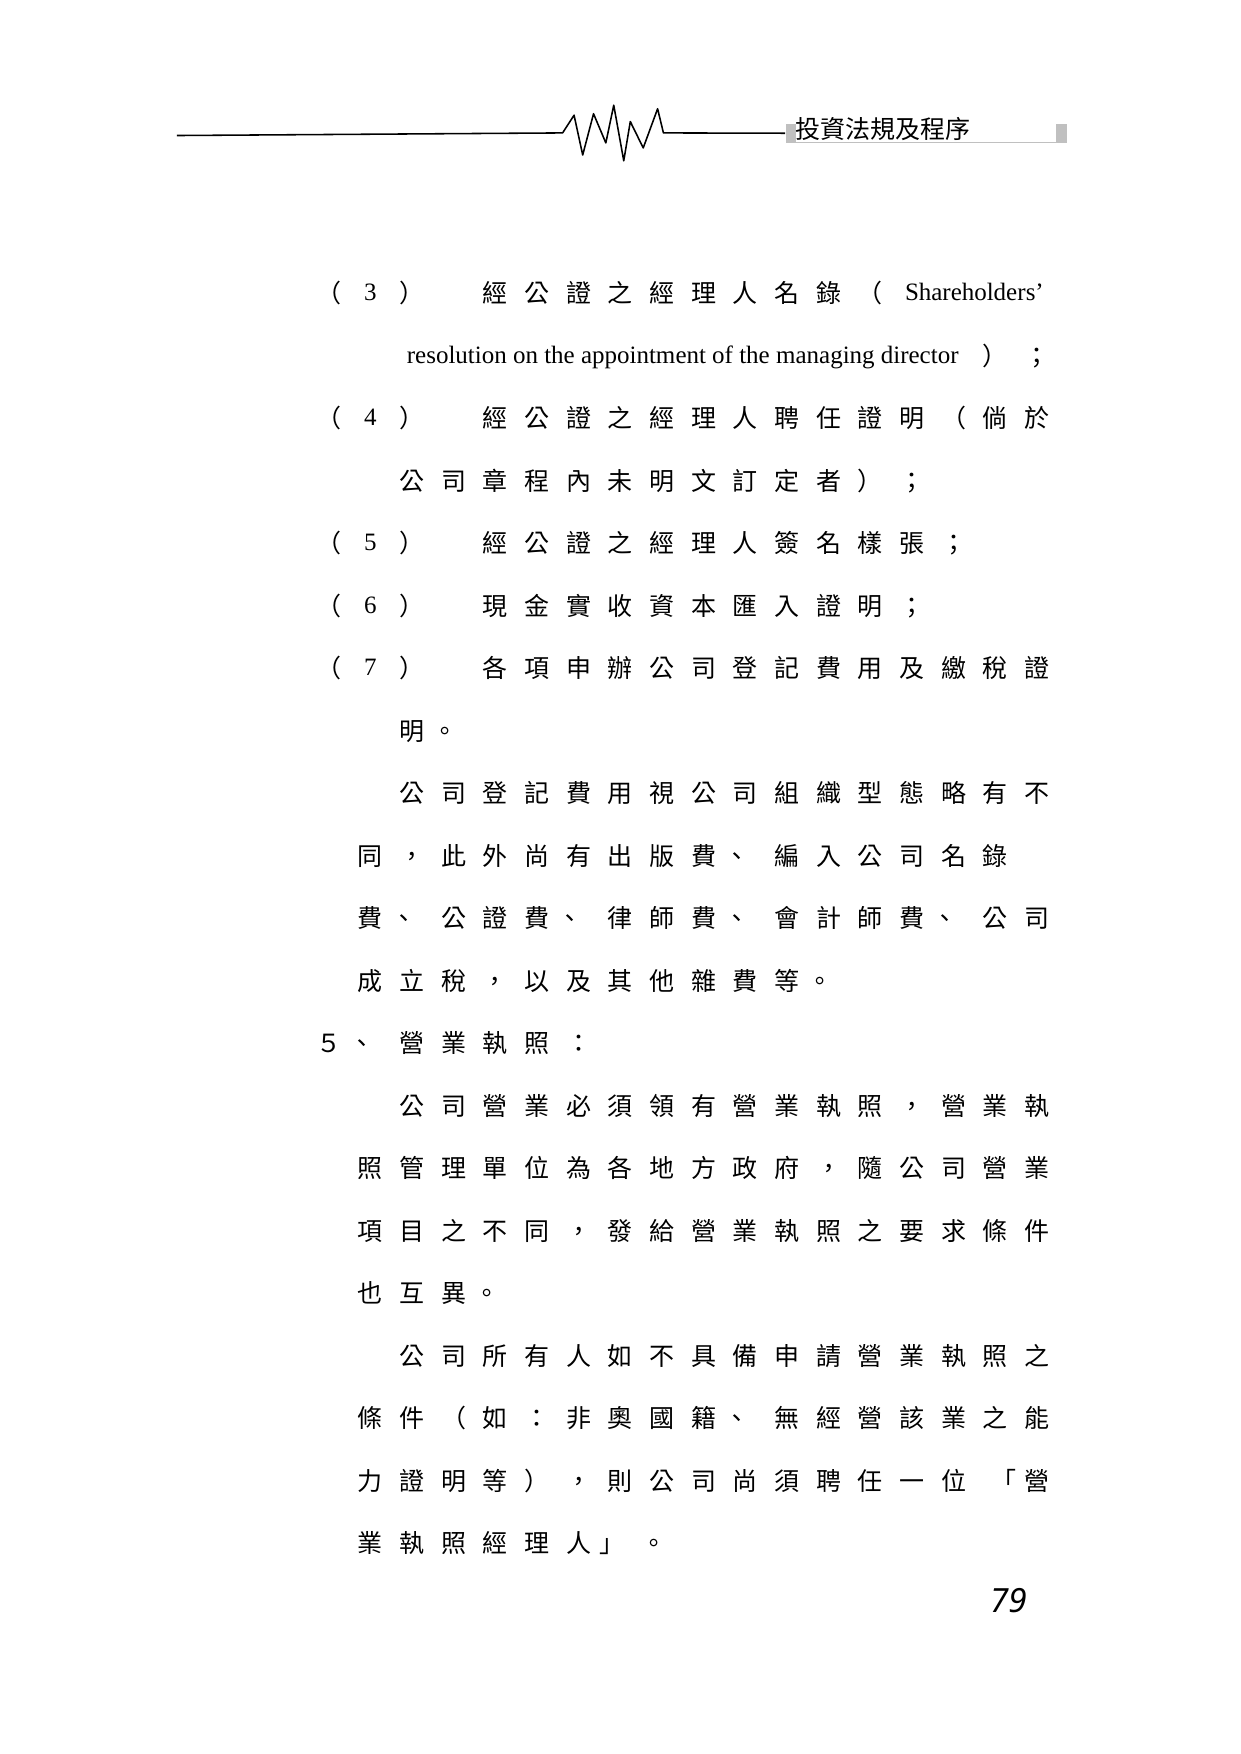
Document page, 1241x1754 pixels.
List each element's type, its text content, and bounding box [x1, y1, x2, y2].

text （4） 經公證之經理人聘任證明（倘於公司章程內未明文訂定者）； [306, 375, 1058, 500]
text （5） 經公證之經理人簽名樣張； [306, 500, 1058, 563]
text （6） 現金實收資本匯入證明； [306, 563, 1058, 625]
text （3） 經公證之經理人名錄（Shareholders’ resolution on the appointment of the managing director）； [306, 250, 1058, 375]
text 公司登記費用視公司組織型態略有不同，此外尚有出版費、編入公司名錄費、公證費、律師費、會計師費、公司成立稅，以及其他雜費等。 [330, 750, 1058, 1000]
text 公司營業必須領有營業執照，營業執照管理單位為各地方政府，隨公司營業項目之不同，發給營業執照之要求條件也互異。 [330, 1063, 1058, 1313]
text 公司所有人如不具備申請營業執照之條件（如：非奧國籍、無經營該業之能力證明等），則公司尚須聘任一位「營業執照經理人」。 [330, 1313, 1058, 1563]
text ５、營業執照： [281, 1000, 1058, 1063]
text （7） 各項申辦公司登記費用及繳稅證明。 [306, 625, 1058, 750]
